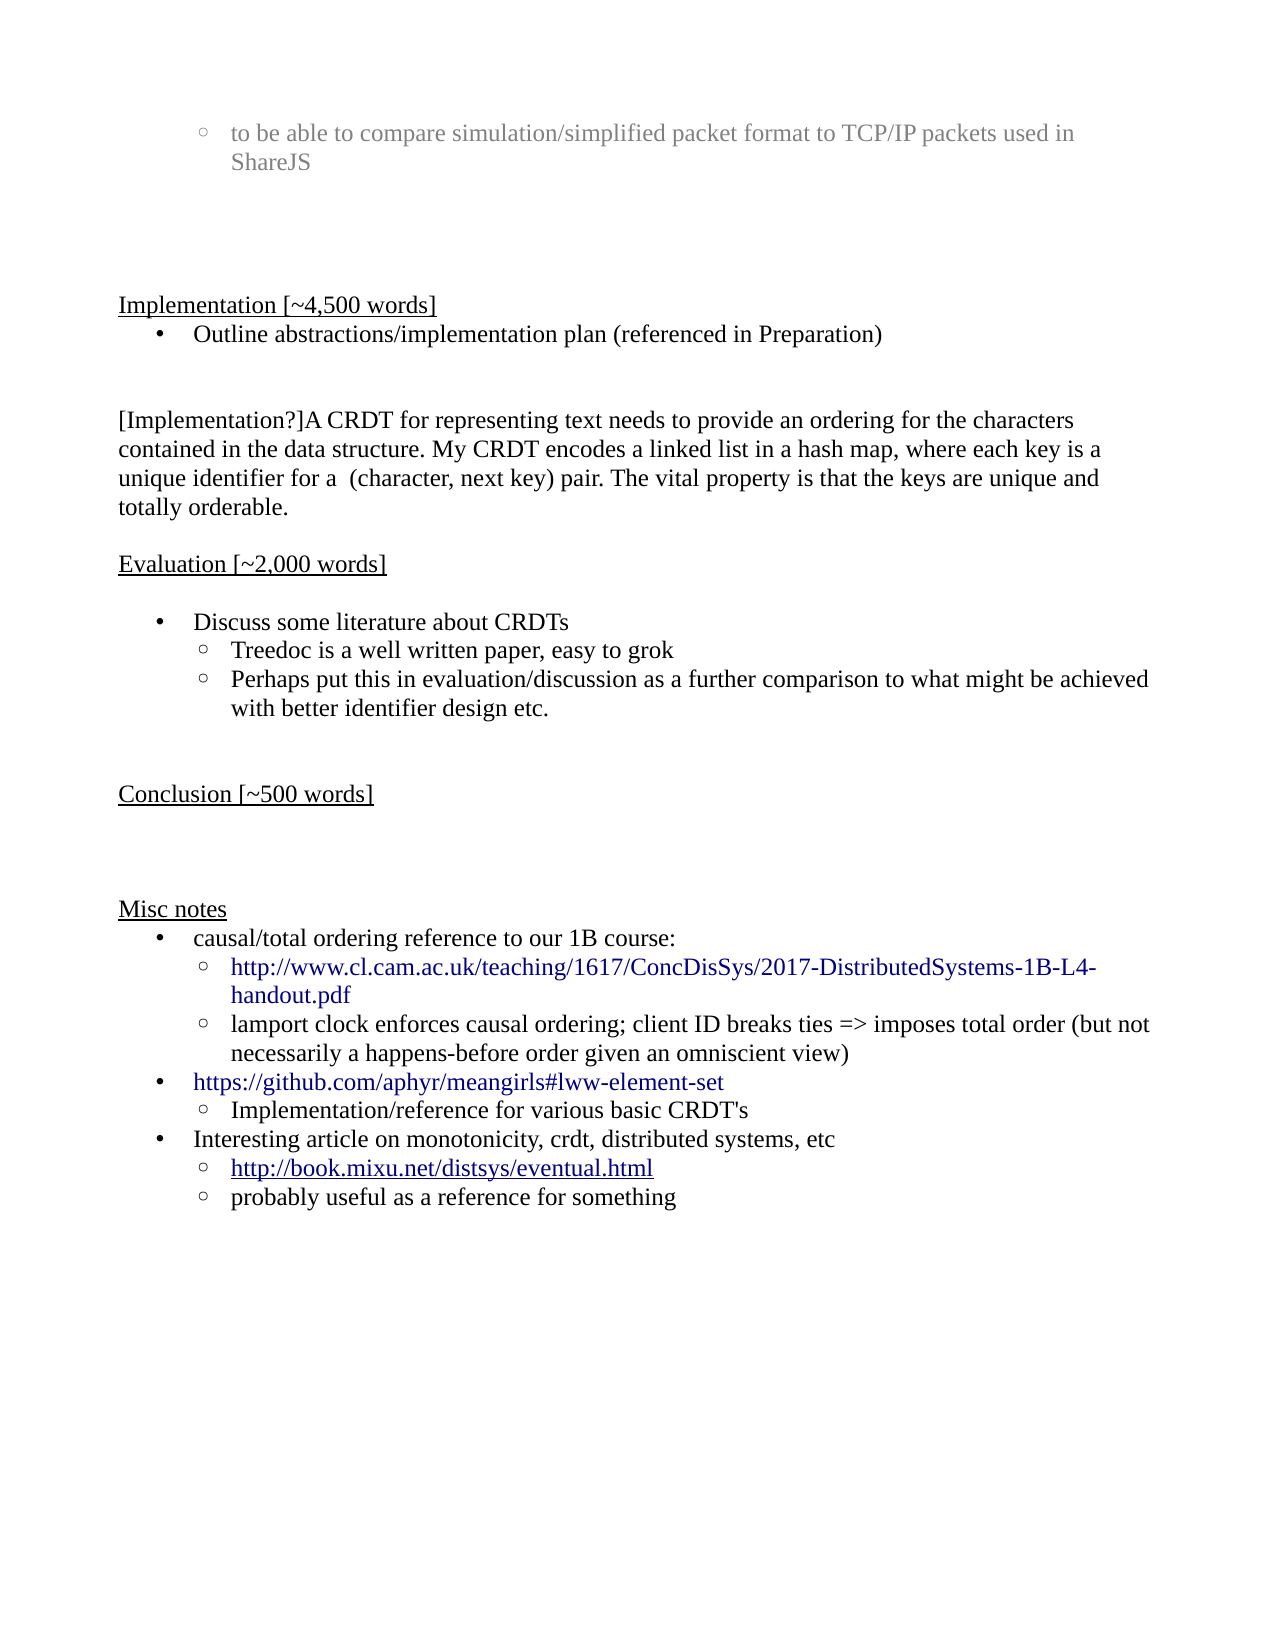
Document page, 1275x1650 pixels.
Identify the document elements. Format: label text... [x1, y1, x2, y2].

list probably useful as a reference for something [193, 1182, 1157, 1211]
list causal/total ordering reference to our 1B course: [156, 923, 1157, 952]
list http://book.mixu.net/distsys/eventual.html [193, 1153, 1157, 1182]
list http://www.cl.cam.ac.uk/teaching/1617/ConcDisSys/2017-DistributedSystems-1B-L4-handout.pdf [193, 952, 1157, 1009]
list Treedoc is a well written paper, easy to grok [193, 636, 1157, 664]
list Outline abstractions/implementation plan (referenced in Preparation) [156, 319, 1157, 348]
list Discuss some literature about CRDTs [156, 607, 1157, 636]
text Evaluation [~2,000 words] [118, 549, 1157, 578]
list lamport clock enforces causal ordering; client ID breaks ties => imposes total order (but not necessarily a happens-before order given an omniscient view) [193, 1009, 1157, 1067]
text Misc notes [118, 894, 1157, 923]
text Implementation [~4,500 words] [118, 291, 1157, 319]
list https://github.com/aphyr/meangirls#lww-element-set [156, 1067, 1157, 1096]
text [Implementation?]A CRDT for representing text needs to provide an ordering for the characters contained in the data structure. My CRDT encodes a linked list in a hash map, where each key is a unique identifier for a (character, next key) pair. The vital property is that the keys are unique and totally orderable. [118, 406, 1157, 521]
list Implementation/reference for various basic CRDT's [193, 1096, 1157, 1124]
list to be able to compare simulation/simplified packet format to TCP/IP packets used in ShareJS [193, 118, 1157, 176]
list Perhaps put this in evaluation/discussion as a further comparison to what might be achieved with better identifier design etc. [193, 664, 1157, 722]
list Interesting article on monotonicity, crdt, distributed systems, etc [156, 1124, 1157, 1153]
text Conclusion [~500 words] [118, 779, 1157, 808]
